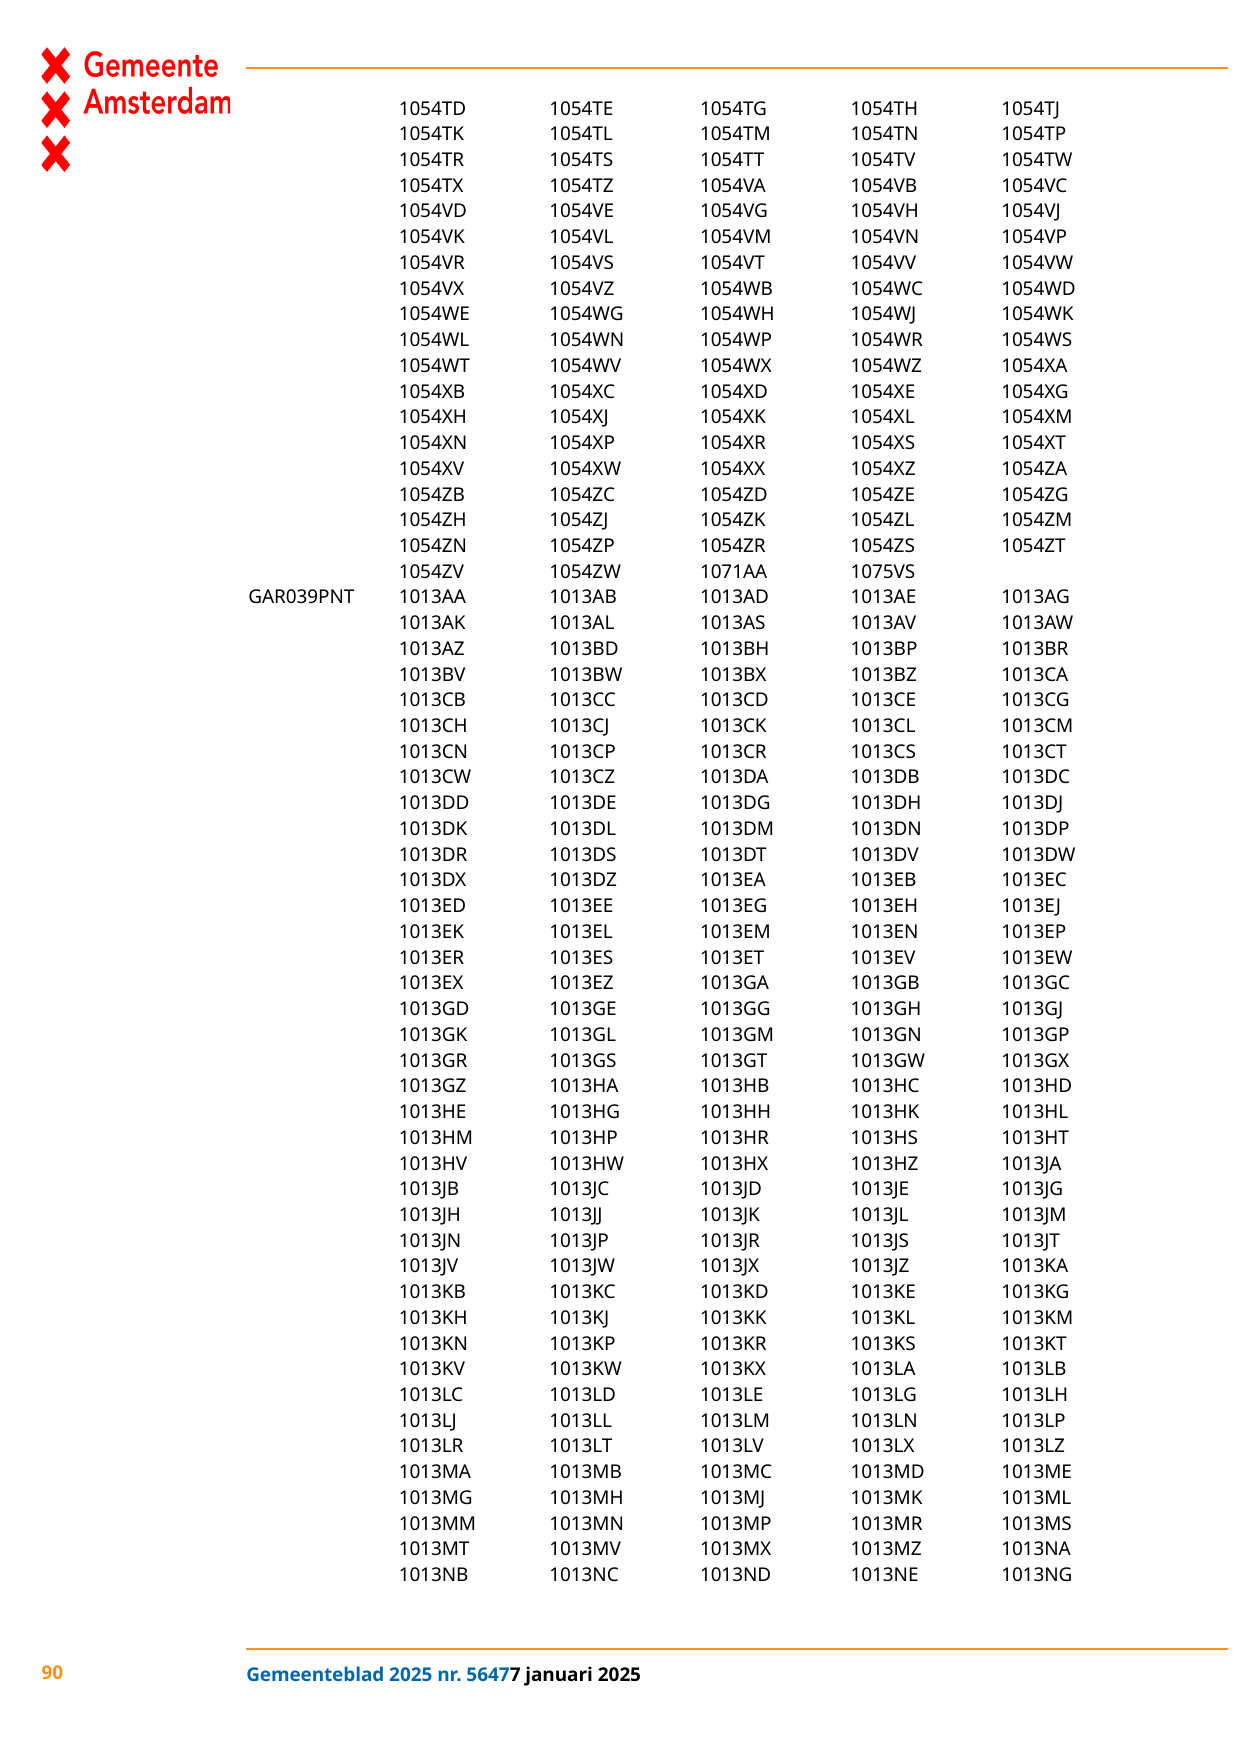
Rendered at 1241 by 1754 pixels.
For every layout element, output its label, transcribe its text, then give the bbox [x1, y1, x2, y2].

table_cell 1013MZ [850, 1536, 1001, 1561]
table_cell 1013CN [399, 738, 549, 764]
table_cell 1013GN [850, 1021, 1001, 1047]
table_cell 1013ES [549, 944, 700, 969]
table_cell 1013CJ [549, 712, 700, 738]
table_cell 1054WL [399, 326, 549, 352]
table_cell 1013NB [399, 1561, 549, 1587]
table_cell 1013ET [700, 944, 850, 969]
table_cell [248, 224, 398, 249]
table_cell 1054VP [1001, 224, 1152, 249]
table_cell 1054VN [850, 224, 1001, 249]
table_cell [248, 995, 398, 1021]
table_cell 1054TL [549, 121, 700, 146]
table_cell 1054VW [1001, 249, 1152, 275]
table_cell 1013DG [700, 790, 850, 815]
table_cell 1054ZW [549, 558, 700, 584]
table_cell 1013JM [1001, 1201, 1152, 1227]
table_cell 1054VE [549, 198, 700, 223]
table_cell [248, 95, 398, 121]
table_cell 1013BV [399, 661, 549, 687]
table_cell 1013EG [700, 893, 850, 918]
table_cell 1013AK [399, 609, 549, 635]
table_cell [248, 1098, 398, 1124]
table_cell 1013AE [850, 584, 1001, 609]
table_cell [248, 275, 398, 301]
table_cell [248, 1433, 398, 1458]
table_cell 1013KP [549, 1330, 700, 1356]
table_cell 1054WD [1001, 275, 1152, 301]
table_cell 1054ZG [1001, 481, 1152, 506]
table_cell 1013MC [700, 1459, 850, 1484]
table_cell 1013HE [399, 1098, 549, 1124]
table_cell 1013HP [549, 1124, 700, 1150]
table_cell 1054ZB [399, 481, 549, 506]
table_cell 1013GL [549, 1021, 700, 1047]
table_cell 1013JV [399, 1253, 549, 1278]
table_cell 1054ZC [549, 481, 700, 506]
table_cell 1054VS [549, 249, 700, 275]
table_cell 1054ZD [700, 481, 850, 506]
table_cell 1013MA [399, 1459, 549, 1484]
table_cell 1054VX [399, 275, 549, 301]
table_cell 1013GD [399, 995, 549, 1021]
table_cell 1013EL [549, 918, 700, 944]
table_cell 1013BW [549, 661, 700, 687]
table_cell 1054WN [549, 326, 700, 352]
table_cell [248, 1278, 398, 1304]
table_cell 1054WT [399, 352, 549, 378]
table_cell [248, 1484, 398, 1510]
table_cell 1013DW [1001, 841, 1152, 867]
table_cell 1054TT [700, 146, 850, 172]
table_cell 1013GW [850, 1047, 1001, 1072]
table_cell [248, 790, 398, 815]
table_cell 1013BR [1001, 635, 1152, 661]
table_cell 1013DL [549, 815, 700, 841]
table_cell [248, 378, 398, 403]
table_cell [248, 661, 398, 687]
table_cell 1013BD [549, 635, 700, 661]
table_cell 1013BX [700, 661, 850, 687]
table_cell 1054XT [1001, 429, 1152, 455]
table_cell [248, 1175, 398, 1201]
table_cell 1013MP [700, 1510, 850, 1536]
table_cell 1013DR [399, 841, 549, 867]
table_cell 1054TD [399, 95, 549, 121]
table_cell [248, 1047, 398, 1072]
table_cell 1013LC [399, 1381, 549, 1407]
table_cell 1013LM [700, 1407, 850, 1433]
table_cell 1054XJ [549, 404, 700, 429]
table_cell 1013LZ [1001, 1433, 1152, 1458]
table_cell 1013DH [850, 790, 1001, 815]
table_cell 1054TW [1001, 146, 1152, 172]
table_cell [248, 687, 398, 712]
table_cell 1013BH [700, 635, 850, 661]
table_cell [248, 198, 398, 223]
table_cell 1013BP [850, 635, 1001, 661]
table_cell 1013NG [1001, 1561, 1152, 1587]
table_cell 1013LD [549, 1381, 700, 1407]
table_cell 1013DV [850, 841, 1001, 867]
table_cell 1054VH [850, 198, 1001, 223]
table_cell 1013LL [549, 1407, 700, 1433]
table_cell 1013EA [700, 867, 850, 892]
table_cell 1013ED [399, 893, 549, 918]
table_cell 1054XK [700, 404, 850, 429]
table_cell 1013HR [700, 1124, 850, 1150]
table_cell 1013EJ [1001, 893, 1152, 918]
table_cell 1013EV [850, 944, 1001, 969]
table_cell [248, 867, 398, 892]
table_cell 1054TR [399, 146, 549, 172]
table_cell 1054XH [399, 404, 549, 429]
table_cell 1013LE [700, 1381, 850, 1407]
table_cell 1013HH [700, 1098, 850, 1124]
table_cell [248, 1330, 398, 1356]
table_cell 1013KH [399, 1304, 549, 1330]
table_cell 1054TJ [1001, 95, 1152, 121]
table_cell 1013MT [399, 1536, 549, 1561]
table_cell 1013ND [700, 1561, 850, 1587]
table_cell [248, 1356, 398, 1381]
table_cell 1013JE [850, 1175, 1001, 1201]
table_cell 1013HX [700, 1150, 850, 1175]
table_cell 1013LR [399, 1433, 549, 1458]
table_cell 1013DS [549, 841, 700, 867]
table_cell 1054ZV [399, 558, 549, 584]
table_cell 1013CT [1001, 738, 1152, 764]
table_cell 1013HC [850, 1073, 1001, 1098]
table_cell 1054WX [700, 352, 850, 378]
table_cell 1054TN [850, 121, 1001, 146]
table_cell [248, 1201, 398, 1227]
table_cell 1013LX [850, 1433, 1001, 1458]
table_cell 1013HW [549, 1150, 700, 1175]
table_cell 1013MV [549, 1536, 700, 1561]
table_cell [248, 352, 398, 378]
table_cell 1054ZH [399, 506, 549, 532]
table_cell 1013DD [399, 790, 549, 815]
table_cell 1013JZ [850, 1253, 1001, 1278]
table_cell [248, 944, 398, 969]
table_cell 1054VK [399, 224, 549, 249]
table_cell 1054WZ [850, 352, 1001, 378]
table_cell [248, 893, 398, 918]
table_cell 1013CC [549, 687, 700, 712]
table_cell 1013JP [549, 1227, 700, 1253]
table_cell 1013MJ [700, 1484, 850, 1510]
table_cell 1013KA [1001, 1253, 1152, 1278]
table_cell 1013KW [549, 1356, 700, 1381]
table_cell 1013EX [399, 970, 549, 995]
table_cell 1054XB [399, 378, 549, 403]
table_cell 1013KK [700, 1304, 850, 1330]
table_cell 1013MG [399, 1484, 549, 1510]
table_cell 1054WC [850, 275, 1001, 301]
table_cell 1054WP [700, 326, 850, 352]
table_cell 1013CB [399, 687, 549, 712]
table_cell 1054TZ [549, 172, 700, 198]
table_cell [248, 249, 398, 275]
table_cell 1013CE [850, 687, 1001, 712]
table_cell 1013DE [549, 790, 700, 815]
table_cell 1013CK [700, 712, 850, 738]
table_cell 1054XP [549, 429, 700, 455]
table_cell GAR039PNT [248, 584, 398, 609]
table_cell 1054VG [700, 198, 850, 223]
table_cell 1013JJ [549, 1201, 700, 1227]
table_cell 1054VR [399, 249, 549, 275]
table_cell [248, 1073, 398, 1098]
table_cell 1013CW [399, 764, 549, 789]
table_cell 1054VM [700, 224, 850, 249]
table_cell 1054VV [850, 249, 1001, 275]
table_cell 1054VT [700, 249, 850, 275]
table_cell 1013LJ [399, 1407, 549, 1433]
table_cell 1013CG [1001, 687, 1152, 712]
table_cell 1013KB [399, 1278, 549, 1304]
table_cell 1013JT [1001, 1227, 1152, 1253]
table_cell 1013GM [700, 1021, 850, 1047]
table_cell 1013DC [1001, 764, 1152, 789]
table_cell 1054XC [549, 378, 700, 403]
table_cell 1013KX [700, 1356, 850, 1381]
table_cell 1013EE [549, 893, 700, 918]
table_cell 1013LV [700, 1433, 850, 1458]
table_cell 1054XG [1001, 378, 1152, 403]
table_cell 1054XX [700, 455, 850, 481]
table_cell 1013ML [1001, 1484, 1152, 1510]
table_cell 1013JG [1001, 1175, 1152, 1201]
table_cell [248, 1253, 398, 1278]
table_cell 1013MM [399, 1510, 549, 1536]
table_cell 1013JL [850, 1201, 1001, 1227]
table_cell [248, 841, 398, 867]
table_cell 1013MH [549, 1484, 700, 1510]
table_cell 1013CA [1001, 661, 1152, 687]
table_cell 1013JC [549, 1175, 700, 1201]
table_cell [248, 764, 398, 789]
table_cell 1013HV [399, 1150, 549, 1175]
table_cell 1013ME [1001, 1459, 1152, 1484]
table_cell 1013DM [700, 815, 850, 841]
table_cell 1013HZ [850, 1150, 1001, 1175]
table_cell 1013AG [1001, 584, 1152, 609]
table_cell [248, 918, 398, 944]
table_cell 1054ZL [850, 506, 1001, 532]
table_cell [248, 1561, 398, 1587]
table_cell [248, 815, 398, 841]
table_cell 1013EC [1001, 867, 1152, 892]
table_cell 1013JX [700, 1253, 850, 1278]
table_cell [248, 532, 398, 558]
table_cell 1054VJ [1001, 198, 1152, 223]
table_cell 1013KE [850, 1278, 1001, 1304]
table_cell 1013HB [700, 1073, 850, 1098]
table_cell 1054XN [399, 429, 549, 455]
table_cell [248, 301, 398, 326]
table_cell [248, 146, 398, 172]
table_cell 1054WS [1001, 326, 1152, 352]
table_cell 1013KS [850, 1330, 1001, 1356]
table_cell 1013LP [1001, 1407, 1152, 1433]
table_cell 1013JB [399, 1175, 549, 1201]
table_cell 1054WV [549, 352, 700, 378]
table_cell 1054ZN [399, 532, 549, 558]
table_cell 1013HT [1001, 1124, 1152, 1150]
table_cell 1013GK [399, 1021, 549, 1047]
table_cell 1013KV [399, 1356, 549, 1381]
table_cell 1013EK [399, 918, 549, 944]
table_cell 1054TV [850, 146, 1001, 172]
table_cell 1054XA [1001, 352, 1152, 378]
table_cell 1013AW [1001, 609, 1152, 635]
table_cell 1054ZS [850, 532, 1001, 558]
table_cell 1013DA [700, 764, 850, 789]
table_cell [248, 404, 398, 429]
table_cell 1013HG [549, 1098, 700, 1124]
table_cell 1013GP [1001, 1021, 1152, 1047]
table_cell 1054XW [549, 455, 700, 481]
table_cell 1013CR [700, 738, 850, 764]
table_cell 1054XL [850, 404, 1001, 429]
table_cell 1054ZE [850, 481, 1001, 506]
picture [41, 47, 231, 172]
table_cell 1013KG [1001, 1278, 1152, 1304]
table_cell 1013CD [700, 687, 850, 712]
table_cell [248, 429, 398, 455]
table_cell 1054ZR [700, 532, 850, 558]
table_cell 1054TK [399, 121, 549, 146]
table_cell 1013HA [549, 1073, 700, 1098]
table_cell [248, 506, 398, 532]
table_cell [248, 1510, 398, 1536]
table_cell 1013LH [1001, 1381, 1152, 1407]
table_cell 1013JA [1001, 1150, 1152, 1175]
table_cell [248, 609, 398, 635]
table_cell 1013EZ [549, 970, 700, 995]
table_cell 1013GT [700, 1047, 850, 1072]
table_cell 1054TX [399, 172, 549, 198]
table_cell 1013AD [700, 584, 850, 609]
table_cell 1054ZT [1001, 532, 1152, 558]
table_cell 1054VD [399, 198, 549, 223]
table_cell 1013GZ [399, 1073, 549, 1098]
table_cell 1013BZ [850, 661, 1001, 687]
table_cell 1013MX [700, 1536, 850, 1561]
table_cell 1071AA [700, 558, 850, 584]
table_cell 1013AZ [399, 635, 549, 661]
table_cell 1013HM [399, 1124, 549, 1150]
table_cell 1054WE [399, 301, 549, 326]
table_cell 1054ZK [700, 506, 850, 532]
table_cell 1013KL [850, 1304, 1001, 1330]
table_cell 1054XR [700, 429, 850, 455]
table_cell 1013KN [399, 1330, 549, 1356]
table_cell 1054WR [850, 326, 1001, 352]
table_cell 1013GX [1001, 1047, 1152, 1072]
table_cell 1013AL [549, 609, 700, 635]
table_cell 1013MD [850, 1459, 1001, 1484]
table_cell 1013DK [399, 815, 549, 841]
table_cell 1013GB [850, 970, 1001, 995]
table_cell 1054VL [549, 224, 700, 249]
table_cell 1013GS [549, 1047, 700, 1072]
table_cell 1013GR [399, 1047, 549, 1072]
table_cell [248, 558, 398, 584]
table_cell 1054ZJ [549, 506, 700, 532]
table_cell [248, 1536, 398, 1561]
table_cell [248, 970, 398, 995]
table_cell 1013HD [1001, 1073, 1152, 1098]
table_cell 1075VS [850, 558, 1001, 584]
table_cell 1013AB [549, 584, 700, 609]
table_cell 1013LN [850, 1407, 1001, 1433]
table_cell [248, 121, 398, 146]
table_cell 1013DP [1001, 815, 1152, 841]
table_cell 1013KT [1001, 1330, 1152, 1356]
table_cell [248, 712, 398, 738]
table_cell 1013GH [850, 995, 1001, 1021]
table_cell 1013MK [850, 1484, 1001, 1510]
table_cell [248, 481, 398, 506]
table_cell 1013EH [850, 893, 1001, 918]
table_cell 1013HK [850, 1098, 1001, 1124]
table_cell 1013KD [700, 1278, 850, 1304]
table_cell 1013GE [549, 995, 700, 1021]
table_cell 1054TS [549, 146, 700, 172]
table_cell 1013HS [850, 1124, 1001, 1150]
table_cell 1013EB [850, 867, 1001, 892]
table_cell 1013CS [850, 738, 1001, 764]
table_cell 1013JR [700, 1227, 850, 1253]
table_cell 1054WK [1001, 301, 1152, 326]
table_cell 1013LG [850, 1381, 1001, 1407]
table_cell 1013DJ [1001, 790, 1152, 815]
table_cell 1013KR [700, 1330, 850, 1356]
table_cell 1054VZ [549, 275, 700, 301]
table_cell 1013JW [549, 1253, 700, 1278]
table_cell [248, 1381, 398, 1407]
table_cell 1054TH [850, 95, 1001, 121]
table_cell 1054ZM [1001, 506, 1152, 532]
table_cell 1013JN [399, 1227, 549, 1253]
table_cell 1013CP [549, 738, 700, 764]
table_cell 1054VB [850, 172, 1001, 198]
table_cell [248, 1304, 398, 1330]
table_cell 1013AA [399, 584, 549, 609]
table_cell 1054WG [549, 301, 700, 326]
table_cell 1013CL [850, 712, 1001, 738]
table_cell 1013KM [1001, 1304, 1152, 1330]
table_cell 1054ZP [549, 532, 700, 558]
table_cell 1054TM [700, 121, 850, 146]
table_cell 1013JD [700, 1175, 850, 1201]
table_cell 1013EP [1001, 918, 1152, 944]
table_cell 1013LA [850, 1356, 1001, 1381]
table_cell 1054XS [850, 429, 1001, 455]
table_cell 1054XE [850, 378, 1001, 403]
table_cell 1054XD [700, 378, 850, 403]
table_cell 1013JK [700, 1201, 850, 1227]
table_cell 1013NC [549, 1561, 700, 1587]
table_cell 1054TG [700, 95, 850, 121]
table_cell 1013MR [850, 1510, 1001, 1536]
table_cell 1013CZ [549, 764, 700, 789]
table_cell 1013CH [399, 712, 549, 738]
table_cell 1054TE [549, 95, 700, 121]
table_cell 1054WH [700, 301, 850, 326]
table_cell 1013NA [1001, 1536, 1152, 1561]
table_cell [248, 455, 398, 481]
table_cell [248, 1459, 398, 1484]
table_cell 1054VA [700, 172, 850, 198]
table_cell 1013HL [1001, 1098, 1152, 1124]
table_cell [248, 1150, 398, 1175]
table_cell [248, 635, 398, 661]
table_cell 1013NE [850, 1561, 1001, 1587]
table_cell 1054VC [1001, 172, 1152, 198]
table_cell [1001, 558, 1152, 584]
table_cell [248, 326, 398, 352]
table_cell 1013GG [700, 995, 850, 1021]
table_cell 1013AV [850, 609, 1001, 635]
table_cell 1054XV [399, 455, 549, 481]
table_cell 1013JH [399, 1201, 549, 1227]
table_cell [248, 1227, 398, 1253]
table_cell [248, 738, 398, 764]
table_cell [248, 172, 398, 198]
table_cell 1013EN [850, 918, 1001, 944]
table_cell 1013LT [549, 1433, 700, 1458]
table_cell 1013KJ [549, 1304, 700, 1330]
table_cell 1013KC [549, 1278, 700, 1304]
table_cell 1013GJ [1001, 995, 1152, 1021]
table_cell 1013DN [850, 815, 1001, 841]
table_cell 1013DX [399, 867, 549, 892]
table_cell 1013LB [1001, 1356, 1152, 1381]
table_cell 1013GA [700, 970, 850, 995]
table_cell 1013EW [1001, 944, 1152, 969]
table_cell 1013MB [549, 1459, 700, 1484]
table_cell 1054ZA [1001, 455, 1152, 481]
table_cell 1054XZ [850, 455, 1001, 481]
table_cell 1013AS [700, 609, 850, 635]
table_cell 1013GC [1001, 970, 1152, 995]
table_cell 1013MS [1001, 1510, 1152, 1536]
table_cell 1013DZ [549, 867, 700, 892]
table_cell 1013CM [1001, 712, 1152, 738]
table_cell 1013JS [850, 1227, 1001, 1253]
table_cell [248, 1021, 398, 1047]
table_cell 1013ER [399, 944, 549, 969]
table_cell 1054TP [1001, 121, 1152, 146]
table_cell 1013DB [850, 764, 1001, 789]
table_cell [248, 1407, 398, 1433]
table_cell 1013MN [549, 1510, 700, 1536]
table_cell 1054XM [1001, 404, 1152, 429]
table_cell 1054WB [700, 275, 850, 301]
table_cell 1054WJ [850, 301, 1001, 326]
table_cell 1013DT [700, 841, 850, 867]
table_cell [248, 1124, 398, 1150]
table_cell 1013EM [700, 918, 850, 944]
